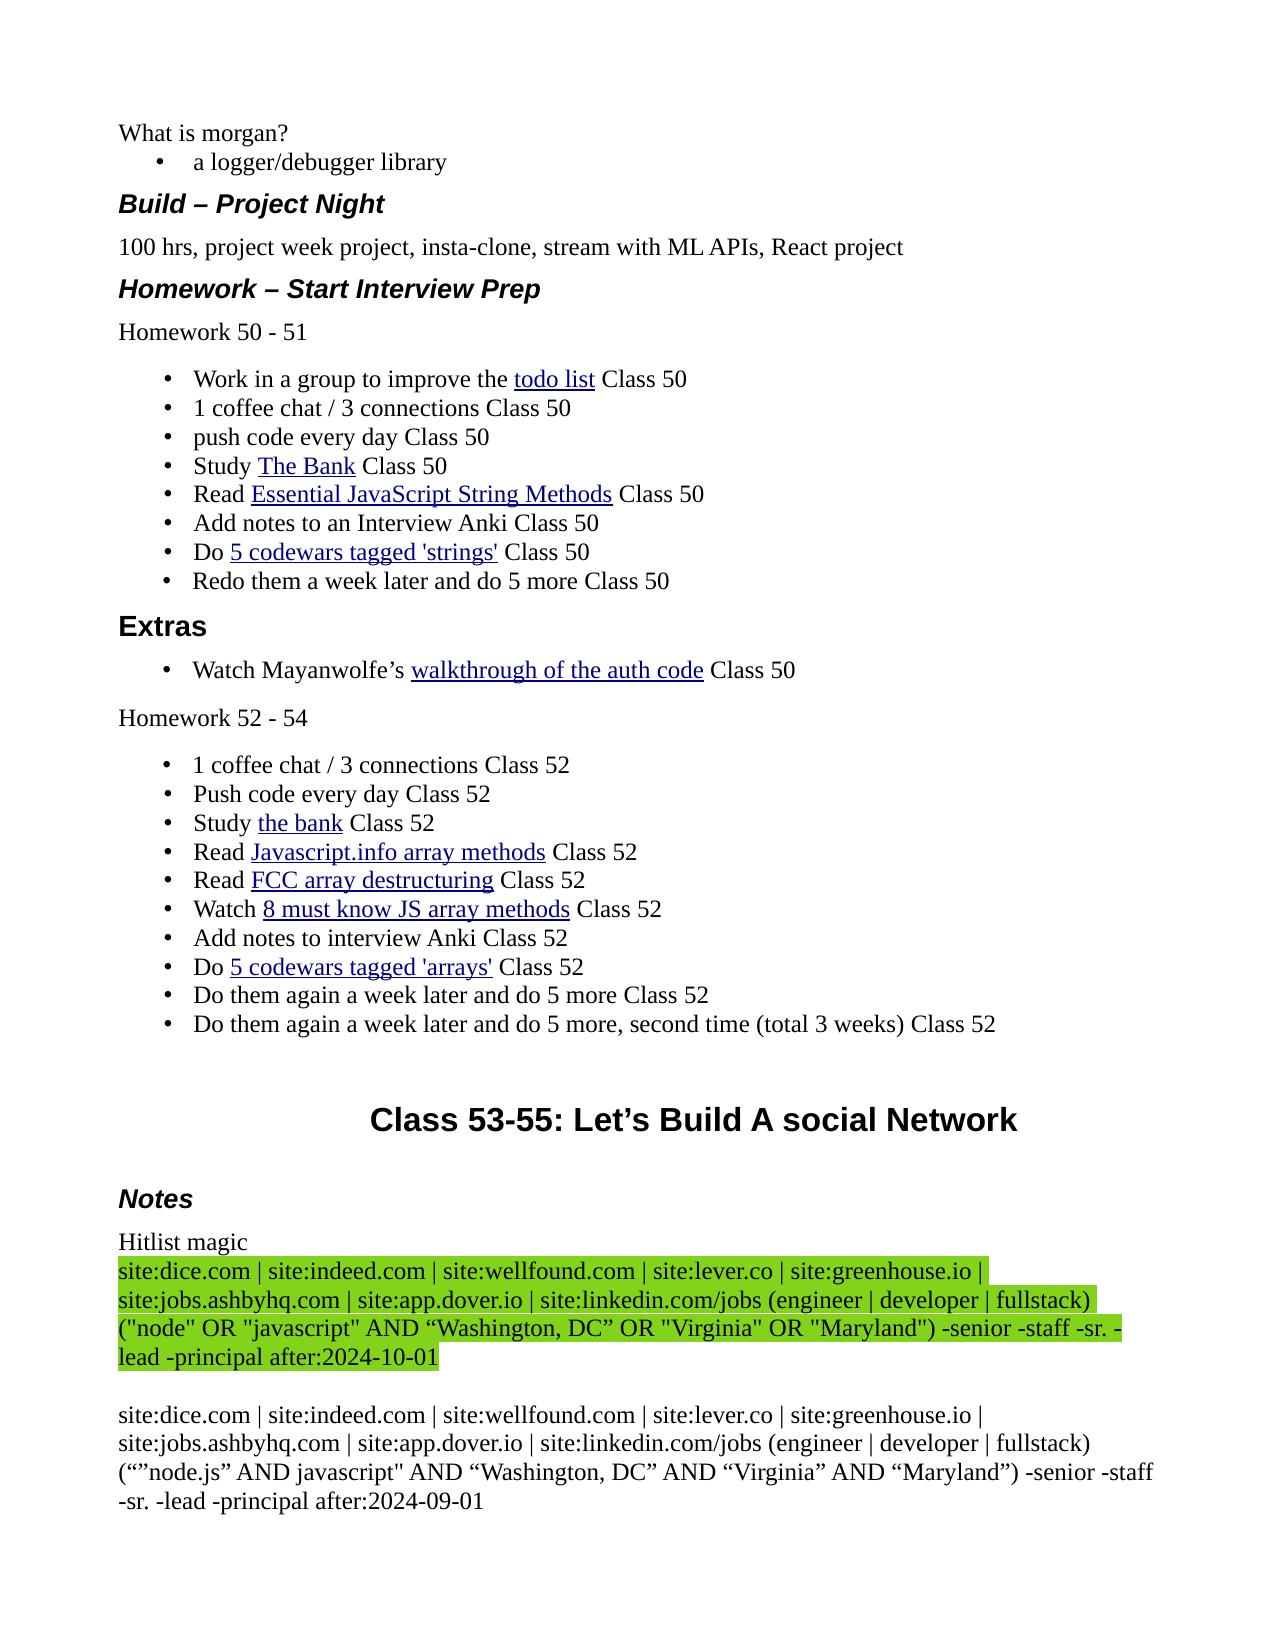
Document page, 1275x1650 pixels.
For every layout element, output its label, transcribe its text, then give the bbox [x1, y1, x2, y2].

list Redo them a week later and do 5 more Class 50 [162, 566, 1157, 594]
text site:dice.com | site:indeed.com | site:wellfound.com | site:lever.co | site:greenhouse.io | site:jobs.ashbyhq.com | site:app.dover.io | site:linkedin.com/jobs (engineer | developer | fullstack) (“”node.js” AND javascript" AND “Washington, DC” AND “Virginia” AND “Maryland”) -senior -staff -sr. -lead -principal after:2024-09-01 [118, 1400, 1157, 1515]
text 100 hrs, project week project, insta-clone, stream with ML APIs, React project [118, 232, 1157, 261]
subtitle Class 53-55: Let’s Build A social Network [193, 1099, 1157, 1138]
list Do 5 codewars tagged 'strings' Class 50 [164, 537, 1157, 566]
list 1 coffee chat / 3 connections Class 52 [162, 750, 1157, 779]
list Watch 8 must know JS array methods Class 52 [164, 894, 1157, 923]
list Add notes to an Interview Anki Class 50 [164, 508, 1157, 537]
list Do them again a week later and do 5 more, second time (total 3 weeks) Class 52 [164, 1009, 1157, 1038]
subtitle Build – Project Night [118, 188, 1157, 219]
text What is morgan? [118, 118, 1157, 147]
subtitle Extras [118, 609, 1157, 643]
list Read Essential JavaScript String Methods Class 50 [164, 479, 1157, 508]
list Do 5 codewars tagged 'arrays' Class 52 [164, 952, 1157, 980]
list Read Javascript.info array methods Class 52 [164, 837, 1157, 865]
list Study the bank Class 52 [164, 808, 1157, 837]
list a logger/debugger library [156, 147, 1157, 176]
list Do them again a week later and do 5 more Class 52 [164, 980, 1157, 1009]
subtitle Notes [118, 1183, 1157, 1215]
list Add notes to interview Anki Class 52 [164, 923, 1157, 952]
list Watch Mayanwolfe’s walkthrough of the auth code Class 50 [162, 655, 1157, 684]
list Study The Bank Class 50 [164, 451, 1157, 479]
text Hitlist magic [118, 1227, 1157, 1256]
list 1 coffee chat / 3 connections Class 50 [164, 393, 1157, 422]
text site:dice.com | site:indeed.com | site:wellfound.com | site:lever.co | site:greenhouse.io | site:jobs.ashbyhq.com | site:app.dover.io | site:linkedin.com/jobs (engineer | developer | fullstack) ("node" OR "javascript" AND “Washington, DC” OR "Virginia" OR "Maryland") -senior -staff -sr. -lead -principal after:2024-10-01 [118, 1256, 1157, 1371]
list push code every day Class 50 [164, 422, 1157, 451]
text Homework 52 - 54 [118, 703, 1157, 731]
list Read FCC array destructuring Class 52 [164, 865, 1157, 894]
list Work in a group to improve the todo list Class 50 [164, 364, 1157, 393]
text Homework 50 - 51 [118, 317, 1157, 346]
list Push code every day Class 52 [164, 779, 1157, 808]
subtitle Homework – Start Interview Prep [118, 273, 1157, 304]
